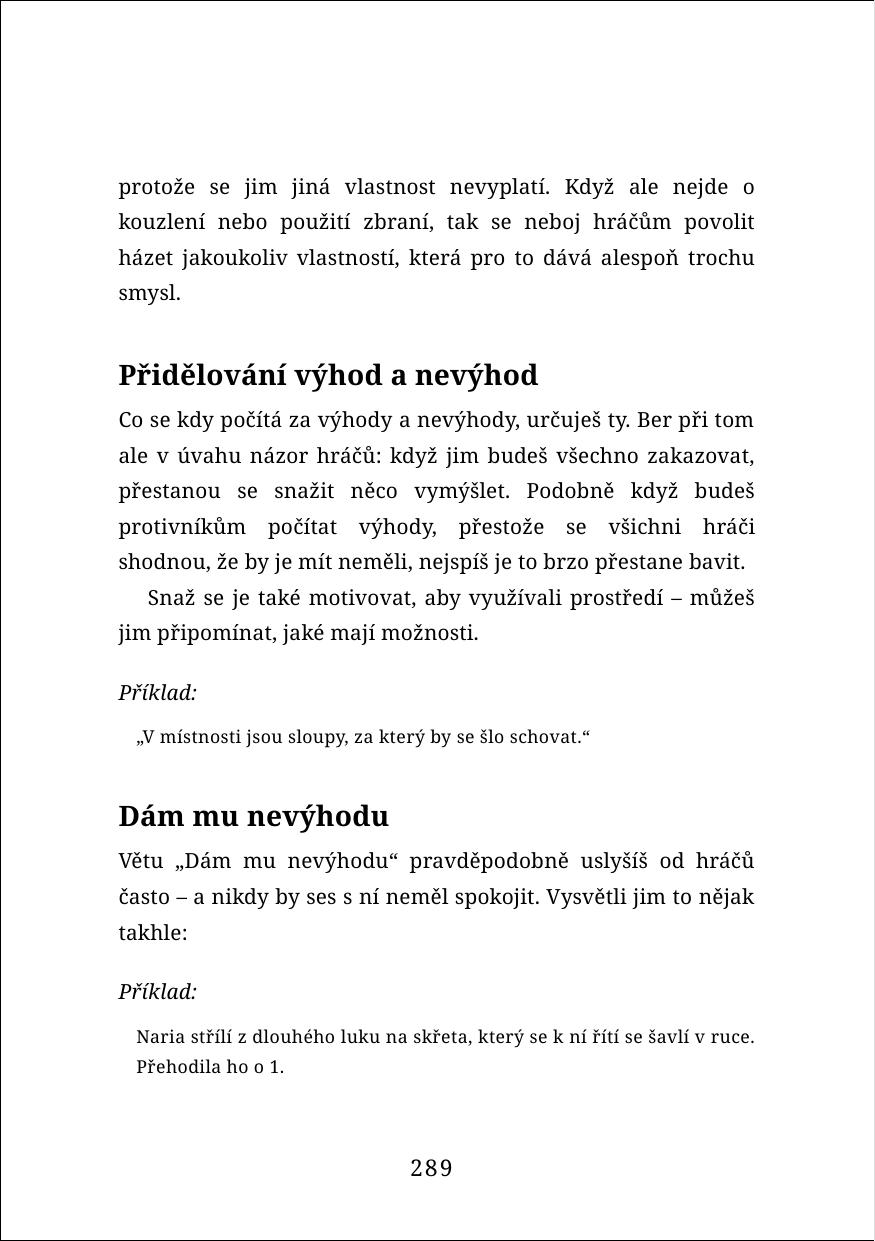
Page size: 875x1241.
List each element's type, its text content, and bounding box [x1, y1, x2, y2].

text „V místnosti jsou sloupy, za který by se šlo schovat.“ [136, 725, 756, 749]
text Větu „Dám mu nevýhodu“ pravděpodobně uslyšíš od hráčů často – a nikdy by ses s ní neměl spokojit. Vysvětli jim to nějak takhle: [118, 847, 756, 946]
subtitle Dám mu nevýhodu [118, 796, 756, 835]
text Příklad: [118, 977, 756, 1005]
subtitle Přidělování výhod a nevýhod [118, 355, 756, 393]
text Co se kdy počítá za výhody a nevýhody, určuješ ty. Ber při tom ale v úvahu názor hráčů: když jim budeš všechno zakazovat, přestanou se snažit něco vymýšlet. Podobně když budeš protivníkům počítat výhody, přestože se všichni hráči shodnou, že by je mít neměli, nejspíš je to brzo přestane bavit. Snaž se je také motivovat, aby využívali prostředí – můžeš jim připomínat, jaké mají možnosti. [118, 405, 756, 647]
text protože se jim jiná vlastnost nevyplatí. Když ale nejde o kouzlení nebo použití zbraní, tak se neboj hráčům povolit házet jakoukoliv vlastností, která pro to dává alespoň trochu smysl. [118, 172, 756, 307]
text Příklad: [118, 678, 756, 706]
text Naria střílí z dlouhého luku na skřeta, který se k ní řítí se šavlí v ruce. Přehodila ho o 1. [136, 1024, 756, 1078]
